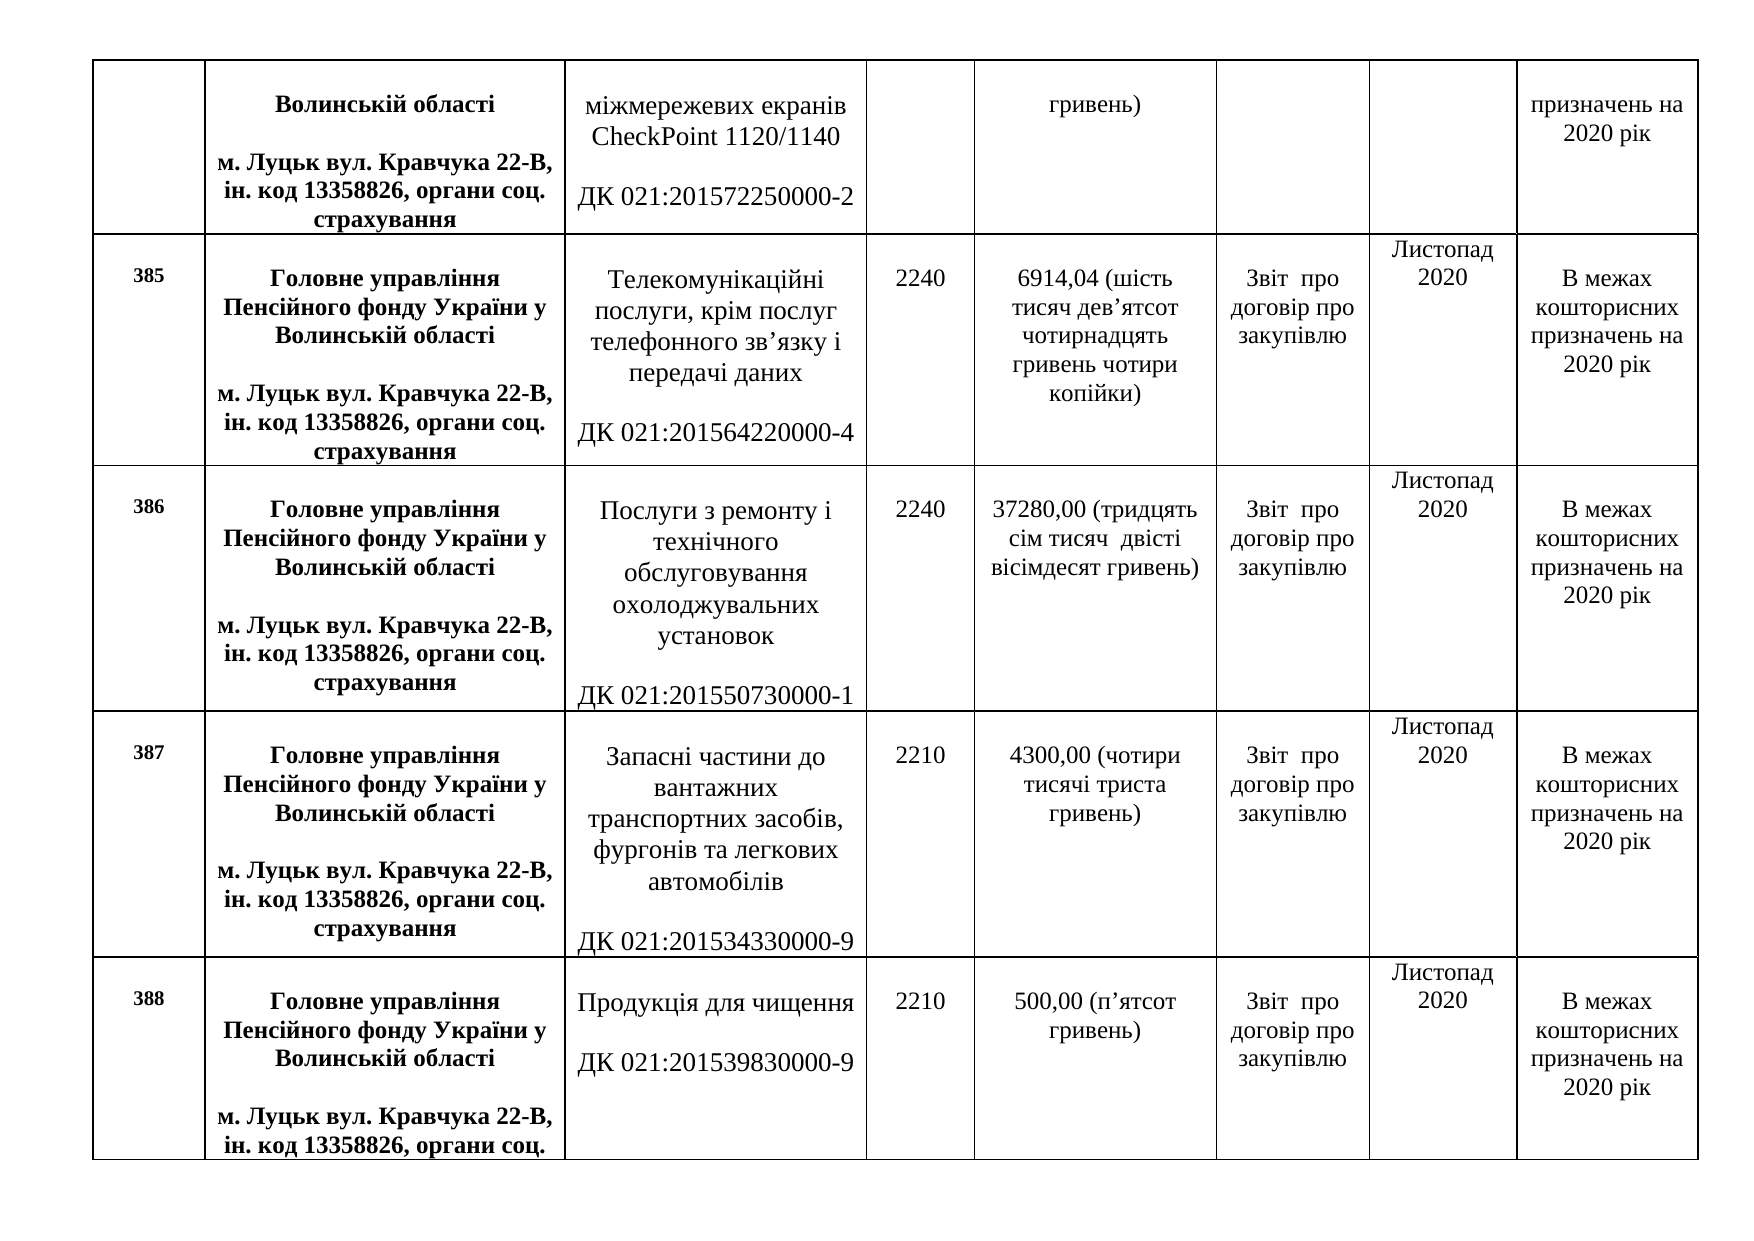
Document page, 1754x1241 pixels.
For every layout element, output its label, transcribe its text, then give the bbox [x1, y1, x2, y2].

table_cell Листопад 2020 [1370, 466, 1516, 710]
table_cell 387 [94, 712, 204, 956]
table_cell [94, 61, 204, 233]
table_cell В межах кошторисних призначень на 2020 рік [1518, 958, 1697, 1159]
table_cell Запасні частини до вантажних транспортних засобів, фургонів та легкових автомобілів ДК 021:201534330000-9 [566, 712, 866, 956]
table_cell Головне управління Пенсійного фонду України у Волинській області м. Луцьк вул. Кравчука 22-В, ін. код 13358826, органи соц. [206, 958, 564, 1159]
table_cell 388 [94, 958, 204, 1159]
table_cell 2210 [867, 712, 974, 956]
table_cell Листопад 2020 [1370, 712, 1516, 956]
table_cell [867, 61, 974, 233]
table_cell 2240 [867, 466, 974, 710]
table_cell призначень на 2020 рік [1518, 61, 1697, 233]
table_cell Головне управління Пенсійного фонду України у Волинській області м. Луцьк вул. Кравчука 22-В, ін. код 13358826, органи соц. страхування [206, 235, 564, 464]
table_cell Головне управління Пенсійного фонду України у Волинській області м. Луцьк вул. Кравчука 22-В, ін. код 13358826, органи соц. страхування [206, 712, 564, 956]
table_cell міжмережевих екранів CheckPoint 1120/1140 ДК 021:201572250000-2 [566, 61, 866, 233]
table_cell 2210 [867, 958, 974, 1159]
table_cell В межах кошторисних призначень на 2020 рік [1518, 712, 1697, 956]
table_cell Телекомунікаційні послуги, крім послуг телефонного зв’язку і передачі даних ДК 021:201564220000-4 [566, 235, 866, 464]
table_cell [1217, 61, 1369, 233]
table_cell 37280,00 (тридцять сім тисяч двісті вісімдесят гривень) [975, 466, 1216, 710]
table_cell 4300,00 (чотири тисячі триста гривень) [975, 712, 1216, 956]
table_cell 500,00 (п’ятсот гривень) [975, 958, 1216, 1159]
table_cell Звіт про договір про закупівлю [1217, 466, 1369, 710]
table_cell гривень) [975, 61, 1216, 233]
table_cell [1370, 61, 1516, 233]
table_cell 385 [94, 235, 204, 464]
table_cell В межах кошторисних призначень на 2020 рік [1518, 466, 1697, 710]
table_cell Звіт про договір про закупівлю [1217, 958, 1369, 1159]
table_cell Листопад 2020 [1370, 235, 1516, 464]
table_cell 6914,04 (шість тисяч дев’ятсот чотирнадцять гривень чотири копійки) [975, 235, 1216, 464]
table_cell Волинській області м. Луцьк вул. Кравчука 22-В, ін. код 13358826, органи соц. страхування [206, 61, 564, 233]
table_cell Послуги з ремонту і технічного обслуговування охолоджувальних установок ДК 021:201550730000-1 [566, 466, 866, 710]
table_cell В межах кошторисних призначень на 2020 рік [1518, 235, 1697, 464]
table_cell Продукція для чищення ДК 021:201539830000-9 [566, 958, 866, 1159]
table_cell Листопад 2020 [1370, 958, 1516, 1159]
table_cell 386 [94, 466, 204, 710]
table_cell 2240 [867, 235, 974, 464]
table_cell Звіт про договір про закупівлю [1217, 712, 1369, 956]
table_cell Головне управління Пенсійного фонду України у Волинській області м. Луцьк вул. Кравчука 22-В, ін. код 13358826, органи соц. страхування [206, 466, 564, 710]
table_cell Звіт про договір про закупівлю [1217, 235, 1369, 464]
